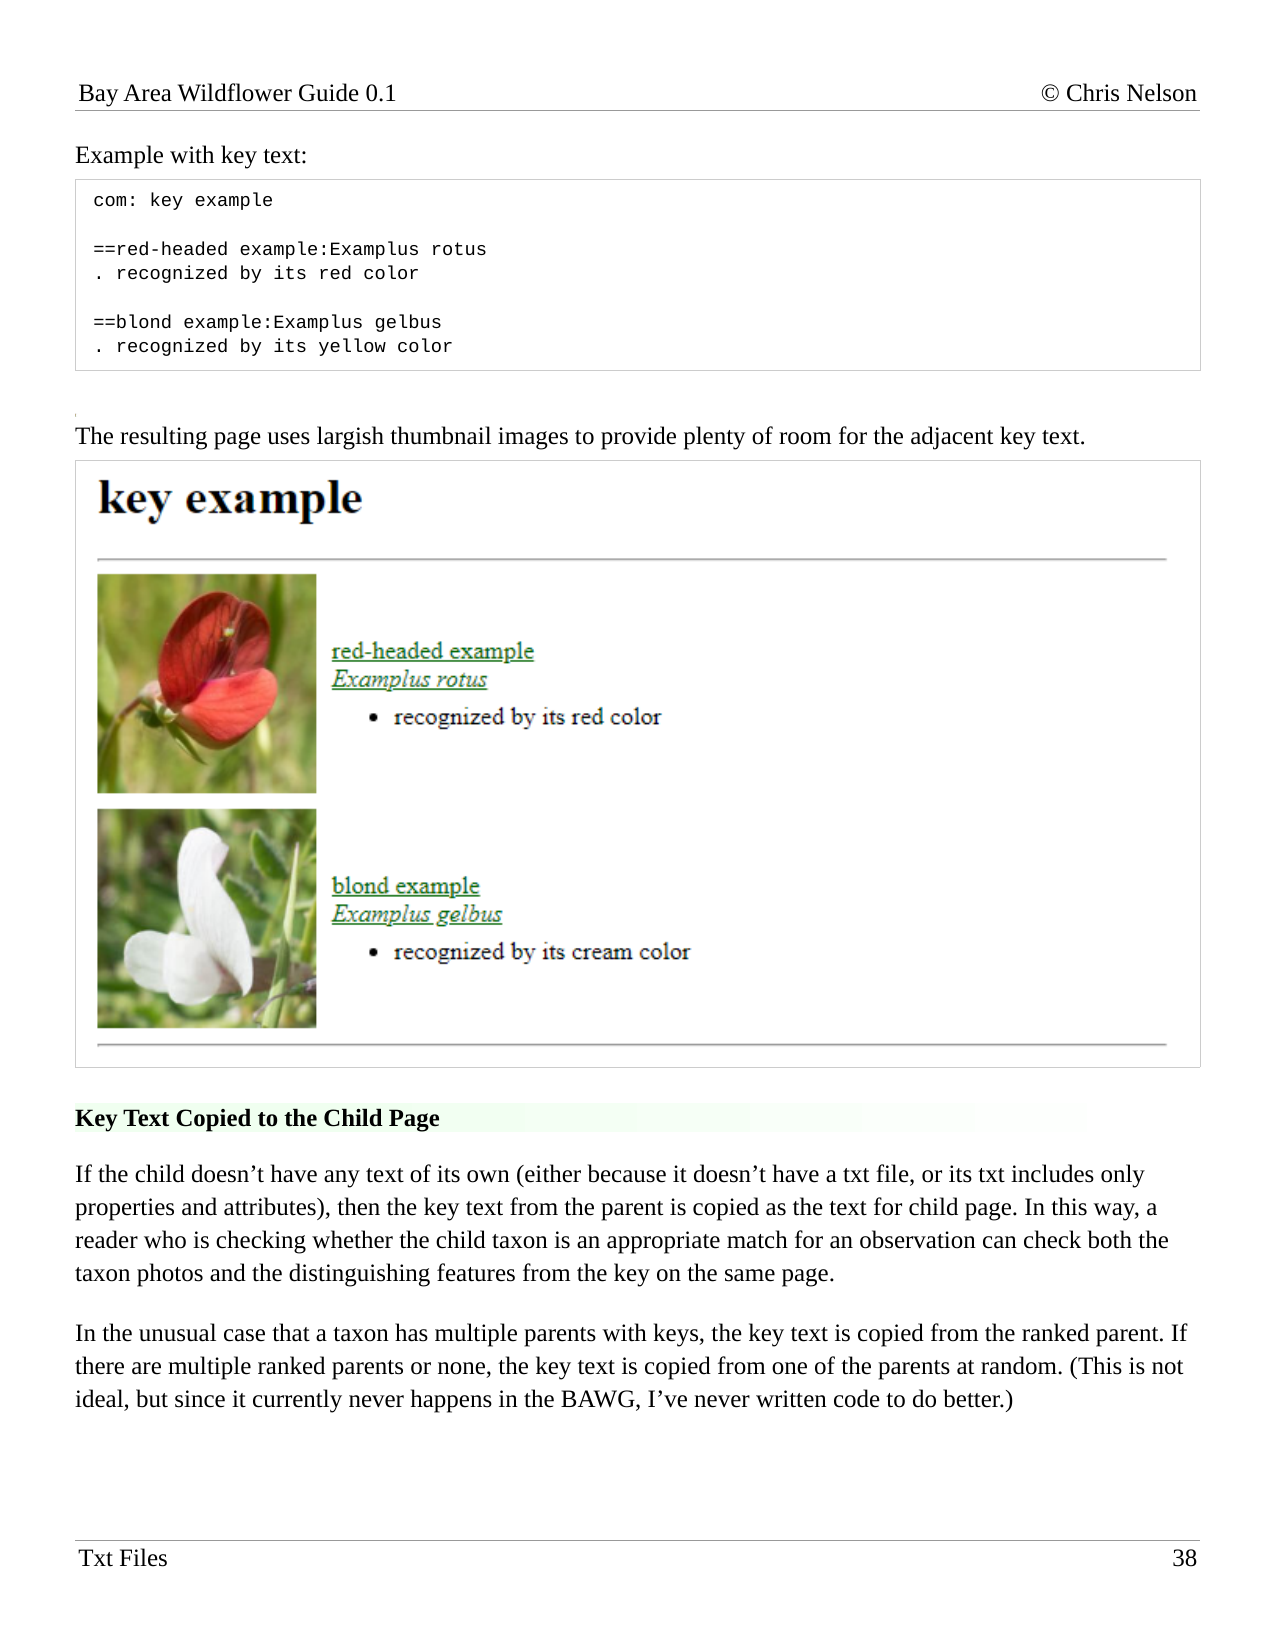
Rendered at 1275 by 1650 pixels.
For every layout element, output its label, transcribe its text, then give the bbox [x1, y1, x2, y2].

text com: key example [76, 180, 1200, 212]
text . recognized by its yellow color [76, 325, 1200, 370]
picture [93, 472, 1175, 1055]
text . recognized by its red color [76, 252, 1200, 285]
text Example with key text: [75, 140, 1200, 169]
text In the unusual case that a taxon has multiple parents with keys, the key text is copied from the ranked parent. If there are multiple ranked parents or none, the key text is copied from one of the parents at random. (This is not ideal, but since it currently never happens in the BAWG, I’ve never written code to do better.) [75, 1318, 1200, 1412]
text The resulting page uses largish thumbnail images to provide plenty of room for the adjacent key text. [75, 401, 1200, 450]
text ==red-headed example:Examplus rotus [76, 228, 1200, 252]
text ==blond example:Examplus gelbus [76, 301, 1200, 325]
text If the child doesn’t have any text of its own (either because it doesn’t have a txt file, or its txt includes only properties and attributes), then the key text from the parent is copied as the text for child page. In this way, a reader who is checking whether the child taxon is an appropriate match for an observation can check both the taxon photos and the distinguishing features from the key on the same page. [75, 1159, 1200, 1286]
subtitle Key Text Copied to the Child Page [75, 1103, 1200, 1132]
